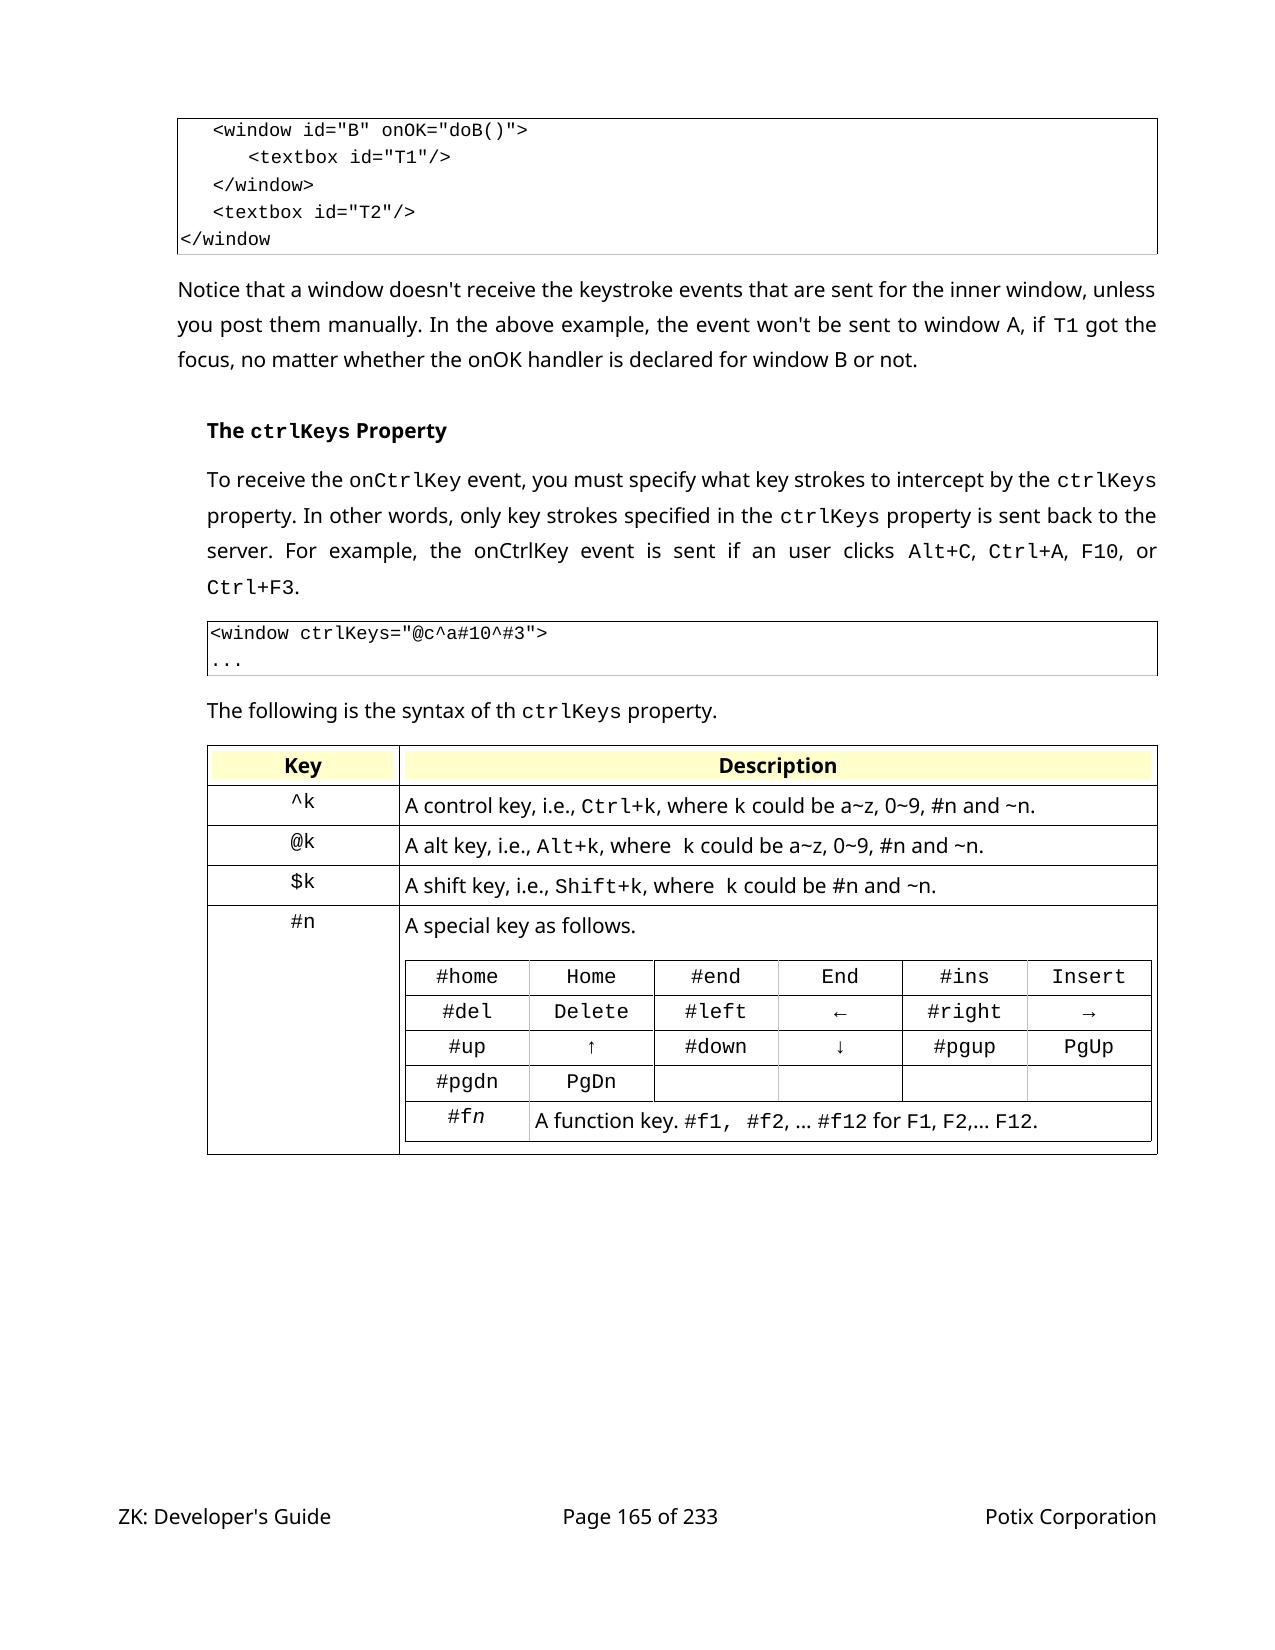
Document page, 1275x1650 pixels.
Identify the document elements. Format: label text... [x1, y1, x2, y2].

table_cell $k [208, 866, 399, 905]
table_header #ins [903, 961, 1027, 995]
table_cell #down [655, 1031, 778, 1065]
table_header Home [530, 961, 653, 995]
text <textbox id="T2"/> [178, 200, 1157, 224]
table_header #end [655, 961, 778, 995]
table_cell @k [208, 826, 399, 865]
text Notice that a window doesn't receive the keystroke events that are sent for the inner window, unless you post them manually. In the above example, the event won't be sent to window A, if T1 got the focus, no matter whether the onOK handler is declared for window B or not. [177, 275, 1157, 374]
text To receive the onCtrlKey event, you must specify what key strokes to intercept by the ctrlKeys property. In other words, only key strokes specified in the ctrlKeys property is sent back to the server. For example, the onCtrlKey event is sent if an user clicks Alt+C, Ctrl+A, F10, or Ctrl+F3. [207, 465, 1157, 601]
table_cell [779, 1066, 902, 1101]
table_cell [655, 1066, 778, 1101]
table_cell A shift key, i.e., Shift+k, where k could be #n and ~n. [400, 866, 1157, 905]
table_header End [779, 961, 902, 995]
table_cell PgDn [530, 1066, 653, 1101]
text <window ctrlKeys="@c^a#10^#3"> [208, 622, 1157, 645]
subtitle The ctrlKeys Property [207, 416, 1157, 445]
table_cell [1028, 1066, 1151, 1101]
text The following is the syntax of th ctrlKeys property. [207, 696, 1157, 725]
table_header Description [400, 746, 1157, 785]
text </window [178, 227, 1157, 254]
table_cell Delete [530, 996, 653, 1030]
table_cell PgUp [1028, 1031, 1151, 1065]
table_cell ^k [208, 786, 399, 825]
table_header Insert [1028, 961, 1151, 995]
table_header #home [406, 961, 529, 995]
table_cell #fn [406, 1102, 529, 1141]
table_cell A alt key, i.e., Alt+k, where k could be a~z, 0~9, #n and ~n. [400, 826, 1157, 865]
table_cell → [1028, 996, 1151, 1030]
table_cell #up [406, 1031, 529, 1065]
text <window id="B" onOK="doB()"> [178, 119, 1157, 142]
table_cell #left [655, 996, 778, 1030]
table_cell A function key. #f1, #f2, ... #f12 for F1, F2,... F12. [530, 1102, 1151, 1141]
table_cell #right [903, 996, 1027, 1030]
table_cell A control key, i.e., Ctrl+k, where k could be a~z, 0~9, #n and ~n. [400, 786, 1157, 825]
table_cell #del [406, 996, 529, 1030]
text <textbox id="T1"/> [178, 145, 1157, 169]
table_cell #pgdn [406, 1066, 529, 1101]
table_cell ← [779, 996, 902, 1030]
table_cell [903, 1066, 1027, 1101]
text ... [208, 648, 1157, 675]
table_cell #pgup [903, 1031, 1027, 1065]
table_header Key [208, 746, 399, 785]
table_cell ↑ [530, 1031, 653, 1065]
table_cell ↓ [779, 1031, 902, 1065]
table_cell A special key as follows. [400, 906, 1157, 1154]
text </window> [178, 172, 1157, 197]
table_cell #n [208, 906, 399, 1154]
